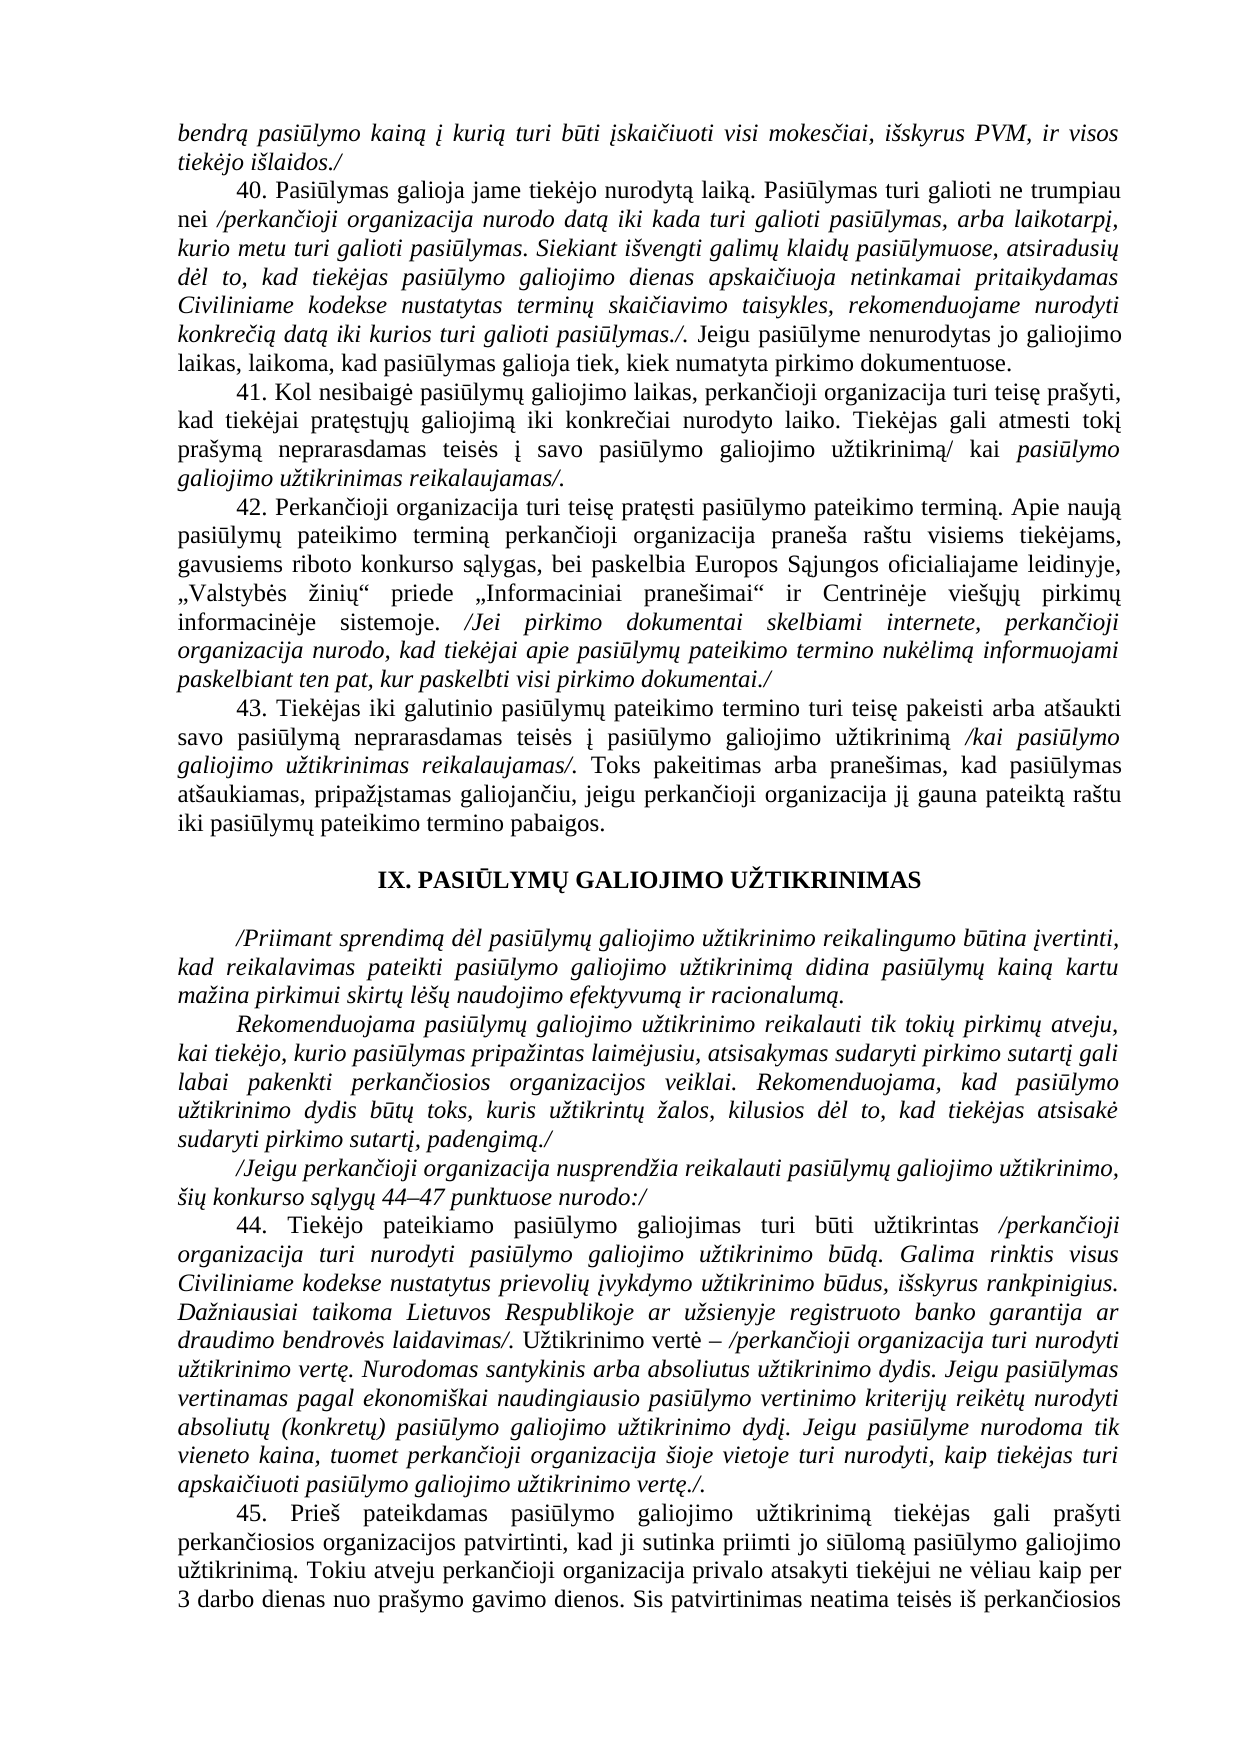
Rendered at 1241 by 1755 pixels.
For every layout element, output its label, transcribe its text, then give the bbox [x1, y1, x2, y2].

text 42. Perkančioji organizacija turi teisę pratęsti pasiūlymo pateikimo terminą. Apie naują pasiūlymų pateikimo terminą perkančioji organizacija praneša raštu visiems tiekėjams, gavusiems riboto konkurso sąlygas, bei paskelbia Europos Sąjungos oficialiajame leidinyje, „Valstybės žinių“ priede „Informaciniai pranešimai“ ir Centrinėje viešųjų pirkimų informacinėje sistemoje. /Jei pirkimo dokumentai skelbiami internete, perkančioji organizacija nurodo, kad tiekėjai apie pasiūlymų pateikimo termino nukėlimą informuojami paskelbiant ten pat, kur paskelbti visi pirkimo dokumentai./ [177, 492, 1122, 693]
text 45. Prieš pateikdamas pasiūlymo galiojimo užtikrinimą tiekėjas gali prašyti perkančiosios organizacijos patvirtinti, kad ji sutinka priimti jo siūlomą pasiūlymo galiojimo užtikrinimą. Tokiu atveju perkančioji organizacija privalo atsakyti tiekėjui ne vėliau kaip per 3 darbo dienas nuo prašymo gavimo dienos. Sis patvirtinimas neatima teisės iš perkančiosios [177, 1498, 1122, 1613]
text /Jeigu perkančioji organizacija nusprendžia reikalauti pasiūlymų galiojimo užtikrinimo, šių konkurso sąlygų 44–47 punktuose nurodo:/ [177, 1153, 1122, 1211]
text bendrą pasiūlymo kainą į kurią turi būti įskaičiuoti visi mokesčiai, išskyrus PVM, ir visos tiekėjo išlaidos./ [177, 118, 1122, 176]
text 40. Pasiūlymas galioja jame tiekėjo nurodytą laiką. Pasiūlymas turi galioti ne trumpiau nei /perkančioji organizacija nurodo datą iki kada turi galioti pasiūlymas, arba laikotarpį, kurio metu turi galioti pasiūlymas. Siekiant išvengti galimų klaidų pasiūlymuose, atsiradusių dėl to, kad tiekėjas pasiūlymo galiojimo dienas apskaičiuoja netinkamai pritaikydamas Civiliniame kodekse nustatytas terminų skaičiavimo taisykles, rekomenduojame nurodyti konkrečią datą iki kurios turi galioti pasiūlymas./. Jeigu pasiūlyme nenurodytas jo galiojimo laikas, laikoma, kad pasiūlymas galioja tiek, kiek numatyta pirkimo dokumentuose. [177, 176, 1122, 377]
text 43. Tiekėjas iki galutinio pasiūlymų pateikimo termino turi teisę pakeisti arba atšaukti savo pasiūlymą neprarasdamas teisės į pasiūlymo galiojimo užtikrinimą /kai pasiūlymo galiojimo užtikrinimas reikalaujamas/. Toks pakeitimas arba pranešimas, kad pasiūlymas atšaukiamas, pripažįstamas galiojančiu, jeigu perkančioji organizacija jį gauna pateiktą raštu iki pasiūlymų pateikimo termino pabaigos. [177, 693, 1122, 837]
text /Priimant sprendimą dėl pasiūlymų galiojimo užtikrinimo reikalingumo būtina įvertinti, kad reikalavimas pateikti pasiūlymo galiojimo užtikrinimą didina pasiūlymų kainą kartu mažina pirkimui skirtų lėšų naudojimo efektyvumą ir racionalumą. [177, 923, 1122, 1009]
text 44. Tiekėjo pateikiamo pasiūlymo galiojimas turi būti užtikrintas /perkančioji organizacija turi nurodyti pasiūlymo galiojimo užtikrinimo būdą. Galima rinktis visus Civiliniame kodekse nustatytus prievolių įvykdymo užtikrinimo būdus, išskyrus rankpinigius. Dažniausiai taikoma Lietuvos Respublikoje ar užsienyje registruoto banko garantija ar draudimo bendrovės laidavimas/. Užtikrinimo vertė – /perkančioji organizacija turi nurodyti užtikrinimo vertę. Nurodomas santykinis arba absoliutus užtikrinimo dydis. Jeigu pasiūlymas vertinamas pagal ekonomiškai naudingiausio pasiūlymo vertinimo kriterijų reikėtų nurodyti absoliutų (konkretų) pasiūlymo galiojimo užtikrinimo dydį. Jeigu pasiūlyme nurodoma tik vieneto kaina, tuomet perkančioji organizacija šioje vietoje turi nurodyti, kaip tiekėjas turi apskaičiuoti pasiūlymo galiojimo užtikrinimo vertę./. [177, 1211, 1122, 1498]
text 41. Kol nesibaigė pasiūlymų galiojimo laikas, perkančioji organizacija turi teisę prašyti, kad tiekėjai pratęstųjų galiojimą iki konkrečiai nurodyto laiko. Tiekėjas gali atmesti tokį prašymą neprarasdamas teisės į savo pasiūlymo galiojimo užtikrinimą/ kai pasiūlymo galiojimo užtikrinimas reikalaujamas/. [177, 377, 1122, 492]
text IX. PASIŪLYMŲ GALIOJIMO UŽTIKRINIMAS [177, 866, 1122, 894]
text Rekomenduojama pasiūlymų galiojimo užtikrinimo reikalauti tik tokių pirkimų atveju, kai tiekėjo, kurio pasiūlymas pripažintas laimėjusiu, atsisakymas sudaryti pirkimo sutartį gali labai pakenkti perkančiosios organizacijos veiklai. Rekomenduojama, kad pasiūlymo užtikrinimo dydis būtų toks, kuris užtikrintų žalos, kilusios dėl to, kad tiekėjas atsisakė sudaryti pirkimo sutartį, padengimą./ [177, 1009, 1122, 1153]
